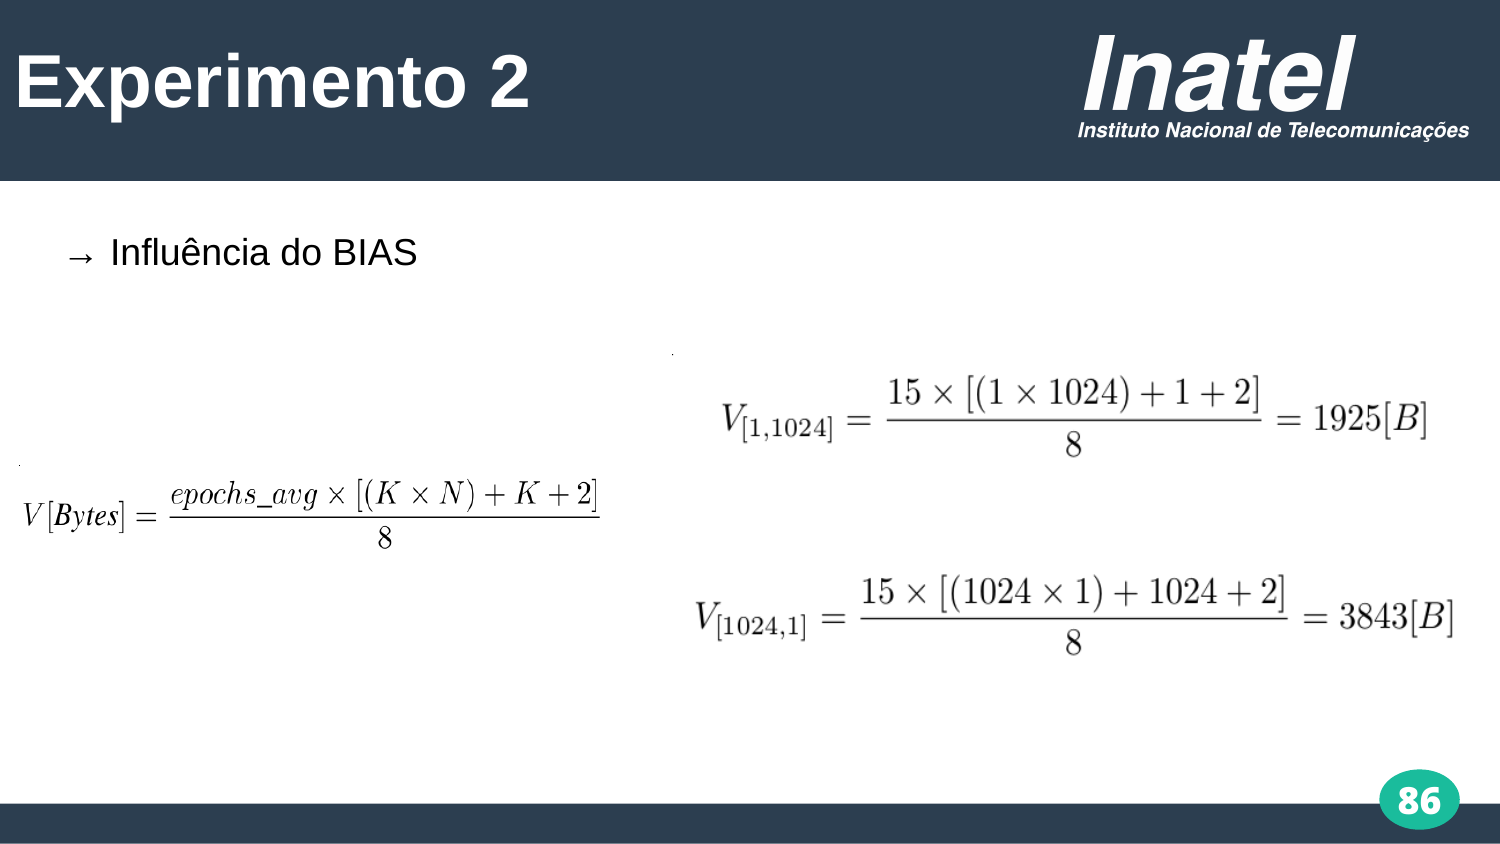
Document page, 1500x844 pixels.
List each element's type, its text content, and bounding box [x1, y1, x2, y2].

picture [672, 354, 1465, 668]
picture [19, 465, 609, 562]
text_box → Influência do BIAS [47, 224, 433, 408]
text_box Experimento 2 [0, 27, 1063, 136]
picture [1078, 35, 1469, 142]
